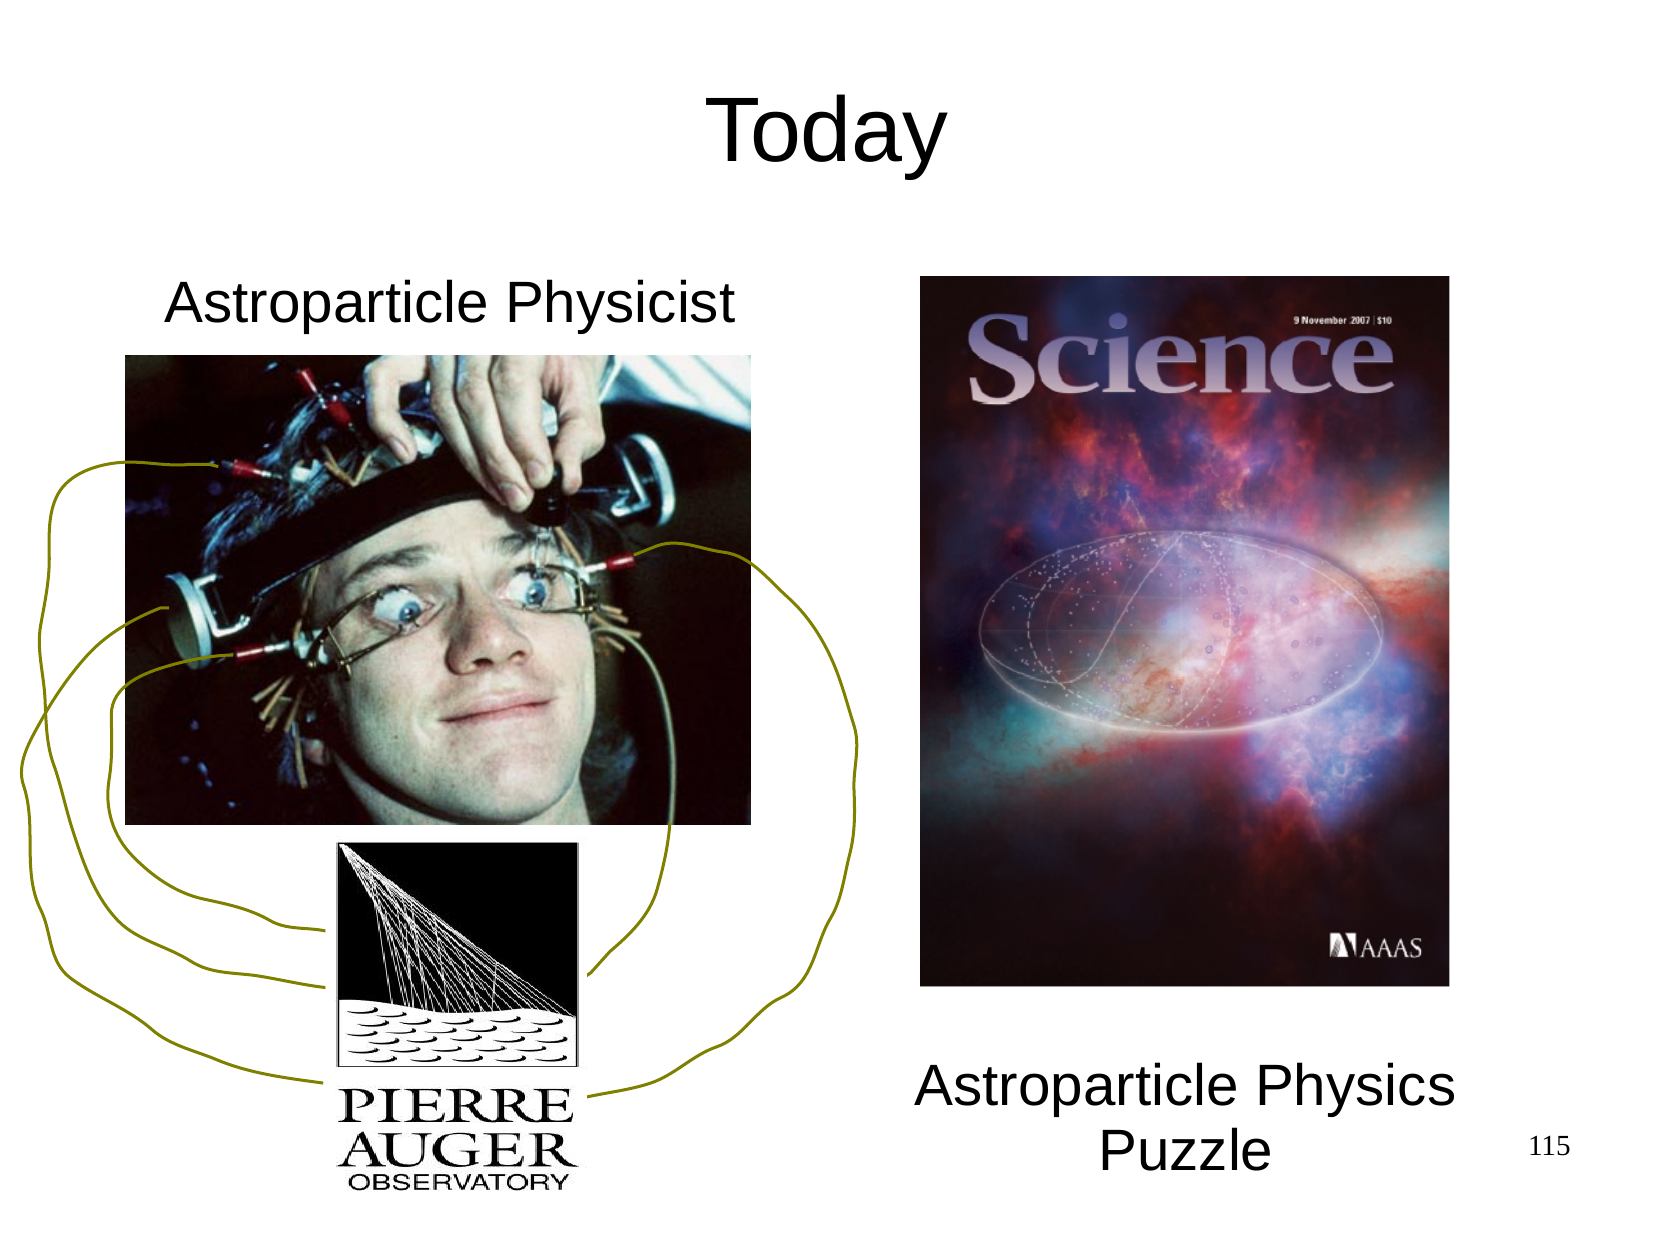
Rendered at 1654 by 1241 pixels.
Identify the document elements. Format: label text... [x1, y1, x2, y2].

text_box Astroparticle Physics Puzzle [900, 1045, 1472, 1191]
title Today [82, 25, 1571, 233]
picture [920, 276, 1452, 989]
picture [325, 827, 589, 1203]
text_box Astroparticle Physicist [150, 262, 752, 343]
picture [125, 355, 751, 825]
